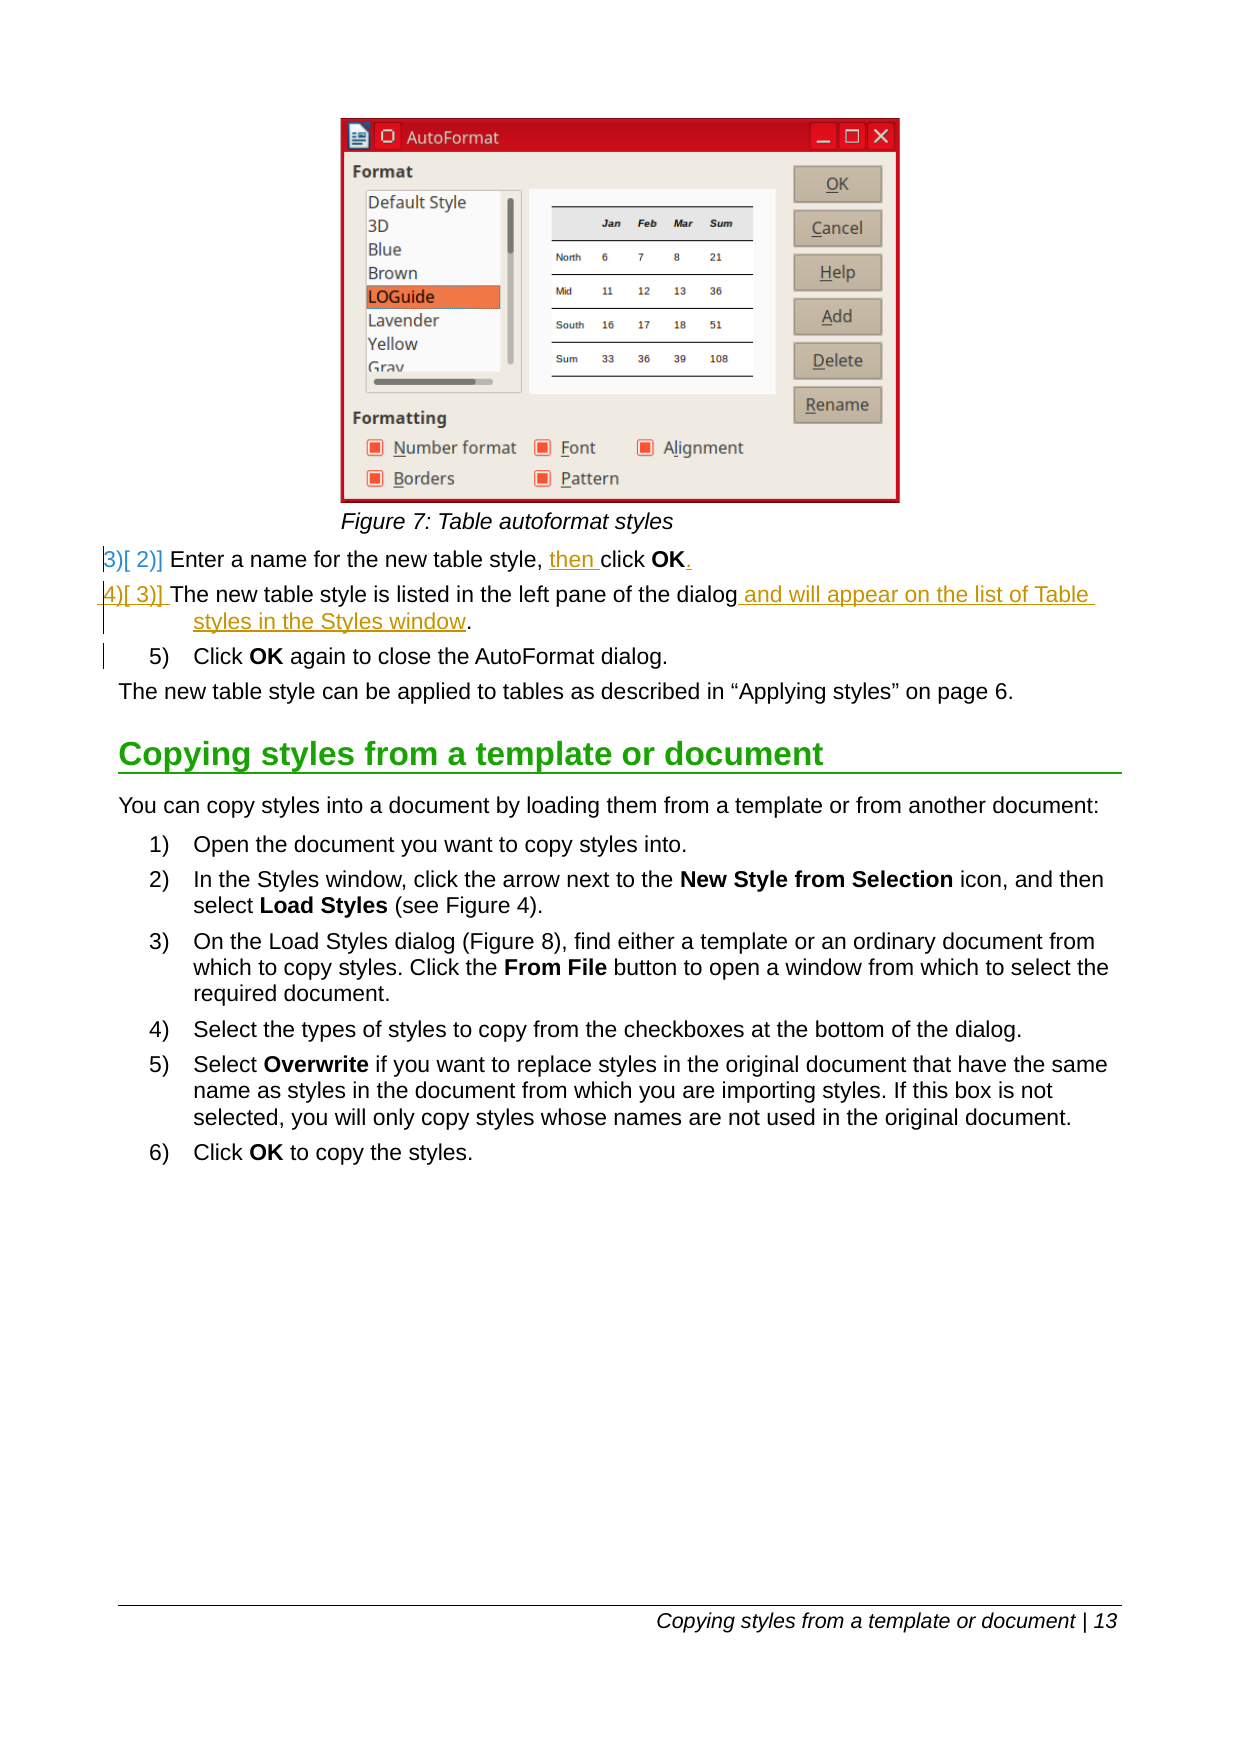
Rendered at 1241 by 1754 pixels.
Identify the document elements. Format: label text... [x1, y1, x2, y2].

list Enter a name for the new table style, then click OK. [169, 546, 1122, 572]
list Click OK again to close the AutoFormat dialog. [169, 643, 1122, 669]
list Click OK to copy the styles. [169, 1139, 1122, 1165]
picture [340, 118, 900, 503]
list Select Overwrite if you want to replace styles in the original document that have the same name as styles in the document from which you are importing styles. If this box is not selected, you will only copy styles whose names are not used in the original document. [169, 1051, 1122, 1130]
list In the Styles window, click the arrow next to the New Style from Selection icon, and then select Load Styles (see Figure 4). [169, 866, 1122, 919]
list Open the document you want to copy styles into. [169, 831, 1122, 857]
subtitle Copying styles from a template or document [118, 734, 1122, 772]
text The new table style can be applied to tables as described in “Applying styles” on page 6. [118, 678, 1122, 704]
list Select the types of styles to copy from the checkboxes at the bottom of the dialog. [169, 1016, 1122, 1042]
list The new table style is listed in the left pane of the dialog and will appear on the list of Table styles in the Styles window. [169, 581, 1122, 634]
list On the Load Styles dialog (Figure 8), find either a template or an ordinary document from which to copy styles. Click the From File button to open a window from which to select the required document. [169, 928, 1122, 1007]
text Figure 7: Table autoformat styles [341, 503, 900, 534]
text You can copy styles into a document by loading them from a template or from another document: [118, 792, 1122, 818]
